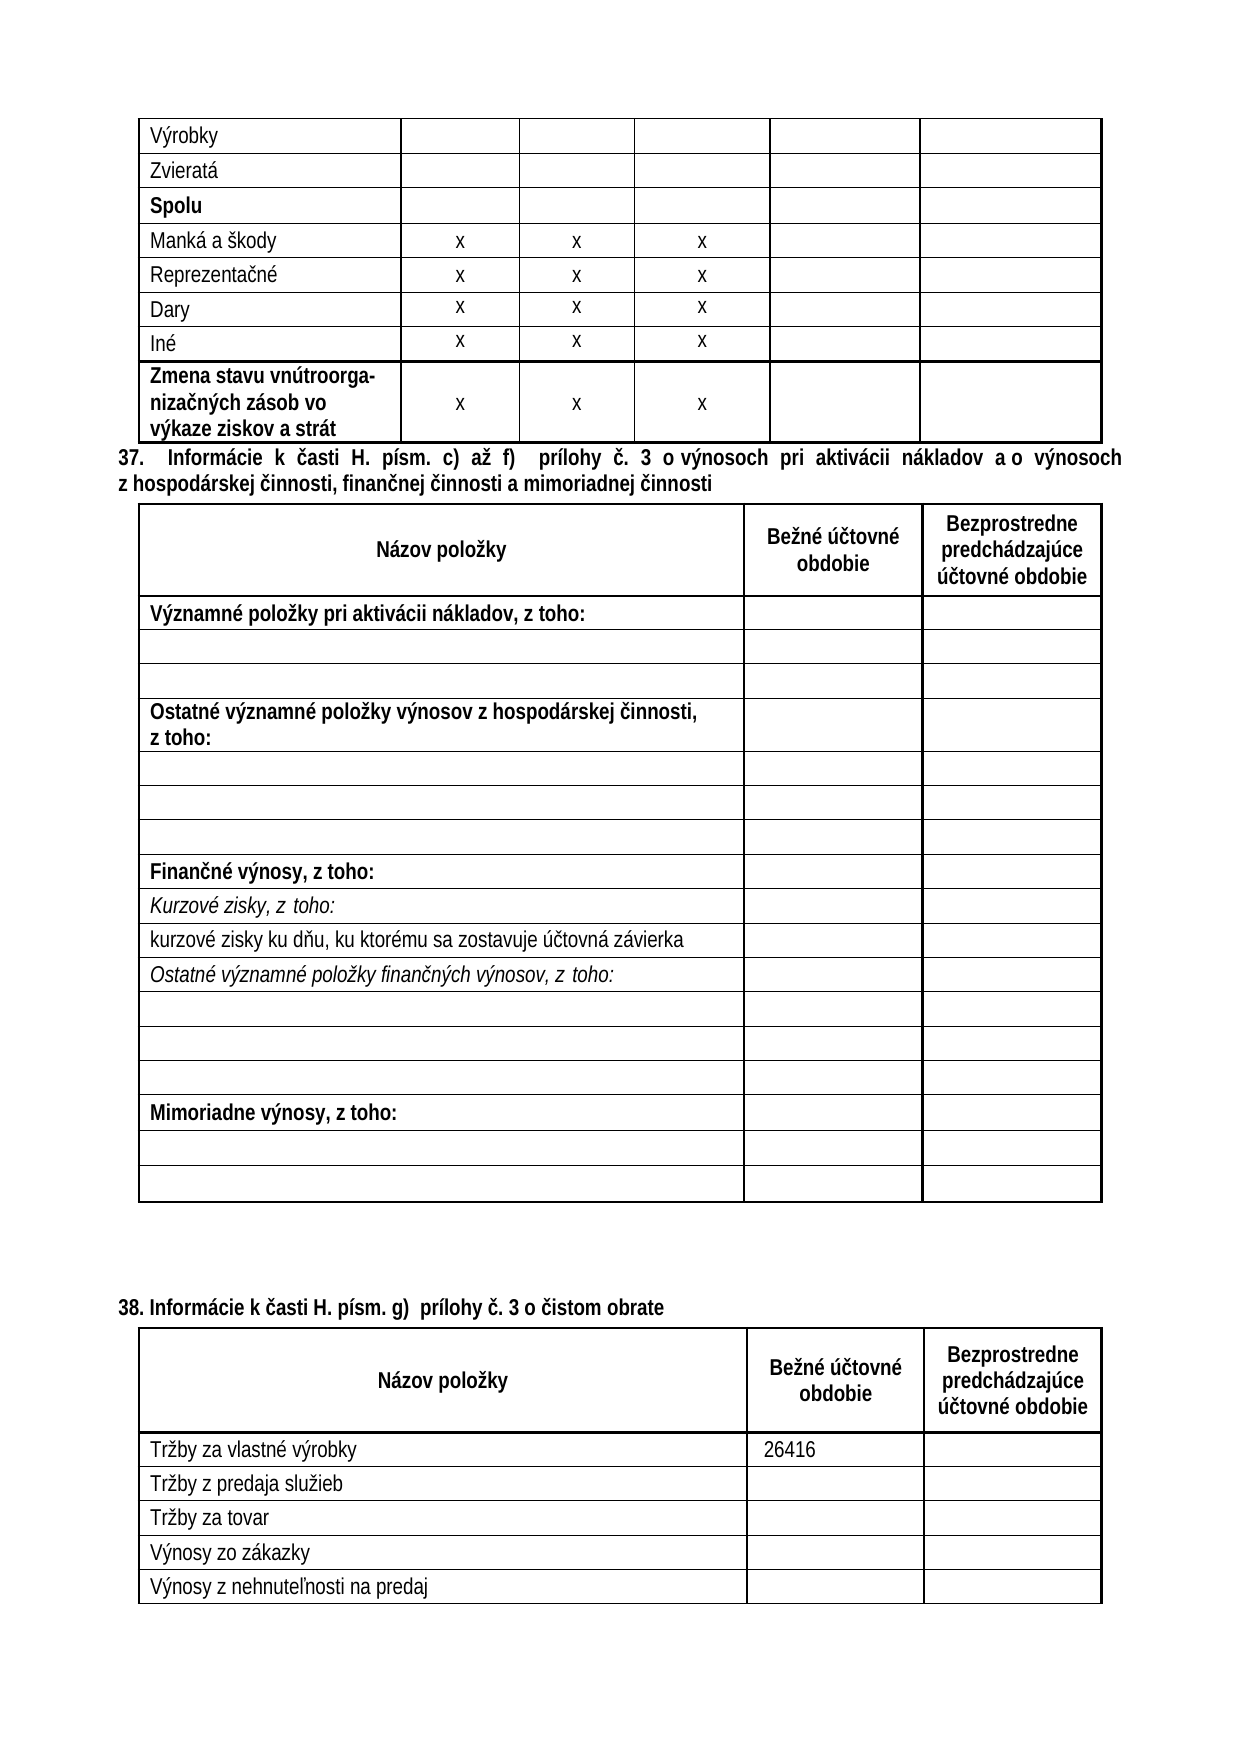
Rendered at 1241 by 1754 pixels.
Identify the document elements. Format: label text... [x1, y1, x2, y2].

table_cell Tržby z predaja služieb [140, 1467, 746, 1500]
table_cell [925, 1570, 1100, 1603]
table_cell x [402, 363, 519, 441]
table_cell x [520, 293, 634, 326]
text 38. Informácie k časti H. písm. g) prílohy č. 3 o čistom obrate [118, 1294, 1122, 1321]
table_cell [520, 119, 634, 152]
table_cell [924, 1095, 1100, 1130]
table_cell 26416 [748, 1434, 923, 1466]
table_cell [745, 664, 921, 698]
table_cell [924, 820, 1100, 854]
table_cell [925, 1467, 1100, 1500]
table_cell [745, 958, 921, 991]
table_cell [924, 597, 1100, 629]
table_cell [635, 188, 769, 223]
table_header Bežné účtovné obdobie [745, 505, 921, 594]
table_cell x [635, 363, 769, 441]
table_cell [921, 188, 1100, 223]
table_cell [745, 855, 921, 888]
table_cell [771, 293, 919, 326]
table_cell [771, 154, 919, 187]
table_cell [635, 119, 769, 152]
text 37. Informácie k časti H. písm. c) až f) prílohy č. 3 o výnosoch pri aktivácii nákladov a o výnosoch z hospodárskej činnosti, finančnej činnosti a mimoriadnej činnosti [118, 443, 1122, 496]
table_cell x [402, 258, 519, 292]
table_cell [924, 699, 1100, 751]
table_cell [924, 630, 1100, 663]
table_cell Spolu [140, 188, 400, 223]
table_cell [771, 258, 919, 292]
table_cell x [635, 327, 769, 360]
table_cell kurzové zisky ku dňu, ku ktorému sa zostavuje účtovná závierka [140, 924, 743, 957]
table_cell [771, 327, 919, 360]
table_cell [745, 597, 921, 629]
table_cell [745, 752, 921, 785]
table_cell [635, 154, 769, 187]
table_cell Finančné výnosy, z toho: [140, 855, 743, 888]
table_cell [745, 1095, 921, 1130]
table_cell [140, 752, 743, 785]
table_cell [921, 154, 1100, 187]
table_cell [921, 327, 1100, 360]
table_cell Zvieratá [140, 154, 400, 187]
table_cell [924, 664, 1100, 698]
table_cell [140, 1166, 743, 1201]
table_cell [748, 1536, 923, 1569]
table_cell Dary [140, 293, 400, 326]
table_cell Tržby za vlastné výrobky [140, 1434, 746, 1466]
table_cell [140, 664, 743, 698]
table_cell [745, 786, 921, 819]
table_cell x [520, 363, 634, 441]
table_cell [924, 1061, 1100, 1094]
table_cell [745, 630, 921, 663]
table_cell [745, 889, 921, 922]
table_cell [745, 1061, 921, 1094]
table_header Bezprostredne predchádzajúce účtovné obdobie [925, 1329, 1100, 1431]
table_cell [402, 154, 519, 187]
table_cell [520, 154, 634, 187]
table_cell [745, 820, 921, 854]
table_cell x [402, 224, 519, 257]
table_cell x [520, 258, 634, 292]
table_cell [140, 820, 743, 854]
table_cell x [402, 293, 519, 326]
table_cell [924, 924, 1100, 957]
table_cell [925, 1501, 1100, 1534]
table_cell [924, 889, 1100, 922]
table_cell [140, 1027, 743, 1060]
table_cell x [635, 293, 769, 326]
table_cell Ostatné významné položky výnosov z hospodárskej činnosti, z toho: [140, 699, 743, 751]
table_cell [140, 786, 743, 819]
table_cell [745, 1166, 921, 1201]
table_cell [748, 1501, 923, 1534]
table_cell [771, 188, 919, 223]
table_cell [771, 224, 919, 257]
table_cell [140, 630, 743, 663]
table_cell Výrobky [140, 119, 400, 152]
table_header Bezprostredne predchádzajúce účtovné obdobie [924, 505, 1100, 594]
table_cell [924, 1131, 1100, 1164]
table_cell Reprezentačné [140, 258, 400, 292]
table_cell [520, 188, 634, 223]
table_cell [140, 1061, 743, 1094]
table_cell Významné položky pri aktivácii nákladov, z toho: [140, 597, 743, 629]
table_cell [921, 293, 1100, 326]
table_cell Kurzové zisky, z toho: [140, 889, 743, 922]
table_cell [745, 1027, 921, 1060]
table_cell [745, 924, 921, 957]
table_cell x [635, 224, 769, 257]
table_cell [402, 188, 519, 223]
table_cell [140, 992, 743, 1026]
table_cell [921, 224, 1100, 257]
table_cell Iné [140, 327, 400, 360]
table_cell Tržby za tovar [140, 1501, 746, 1534]
table_header Názov položky [140, 505, 743, 594]
table_cell [924, 786, 1100, 819]
table_cell [402, 119, 519, 152]
table_cell [924, 958, 1100, 991]
table_cell [745, 992, 921, 1026]
table_cell [771, 363, 919, 441]
table_cell [924, 992, 1100, 1026]
table_cell [745, 699, 921, 751]
table_cell Výnosy zo zákazky [140, 1536, 746, 1569]
table_cell [921, 363, 1100, 441]
table_cell [924, 752, 1100, 785]
table_cell Mimoriadne výnosy, z toho: [140, 1095, 743, 1130]
table_cell [924, 855, 1100, 888]
table_cell [748, 1467, 923, 1500]
table_cell [921, 258, 1100, 292]
table_cell [745, 1131, 921, 1164]
table_cell [748, 1570, 923, 1603]
table_cell [924, 1166, 1100, 1201]
table_cell Manká a škody [140, 224, 400, 257]
table_cell x [520, 224, 634, 257]
table_cell Zmena stavu vnútroorga-nizačných zásob vo výkaze ziskov a strát [140, 363, 400, 441]
table_cell [925, 1434, 1100, 1466]
table_cell Ostatné významné položky finančných výnosov, z toho: [140, 958, 743, 991]
table_cell [921, 119, 1100, 152]
table_cell [771, 119, 919, 152]
table_cell Výnosy z nehnuteľnosti na predaj [140, 1570, 746, 1603]
table_cell x [402, 327, 519, 360]
table_cell x [520, 327, 634, 360]
table_cell [140, 1131, 743, 1164]
table_cell [924, 1027, 1100, 1060]
table_cell x [635, 258, 769, 292]
table_header Názov položky [140, 1329, 746, 1431]
table_cell [925, 1536, 1100, 1569]
table_header Bežné účtovné obdobie [748, 1329, 923, 1431]
